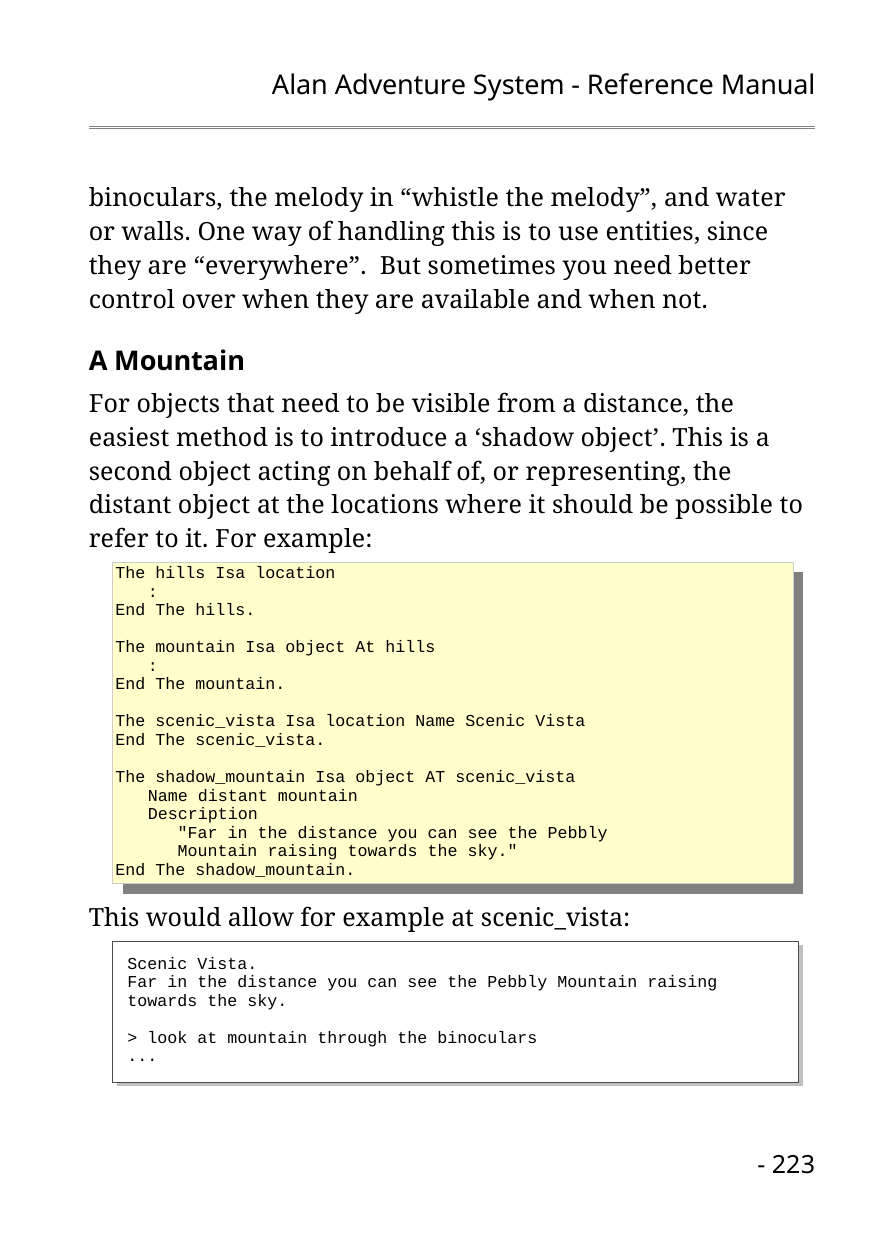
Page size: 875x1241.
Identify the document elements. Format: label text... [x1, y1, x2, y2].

text For objects that need to be visible from a distance, the easiest method is to in­troduce a ‘shadow object’. This is a second object acting on behalf of, or rep­resenting, the distant object at the locations where it should be possible to re­fer to it. For example: [88, 386, 815, 555]
subtitle A Mountain [88, 342, 815, 378]
text This would allow for example at scenic_vista: [88, 900, 815, 934]
text The hills Isa location : End The hills. The mountain Isa object At hills : End The mountain. The scenic_vista Isa location Name Scenic Vista End The scenic_vista. The shadow_mountain Isa object AT scenic_vista Name distant mountain Description "Far in the distance you can see the Pebbly Mountain raising towards the sky." End The shadow_mountain. [113, 563, 793, 883]
text binoculars, the melody in “whistle the melody”, and water or walls. One way of handling this is to use entities, since they are “everywhere”. But sometimes you need better control over when they are available and when not. [88, 180, 815, 316]
text Scenic Vista. Far in the distance you can see the Pebbly Mountain raising towards the sky. > look at mountain through the binoculars ... [113, 942, 798, 1082]
